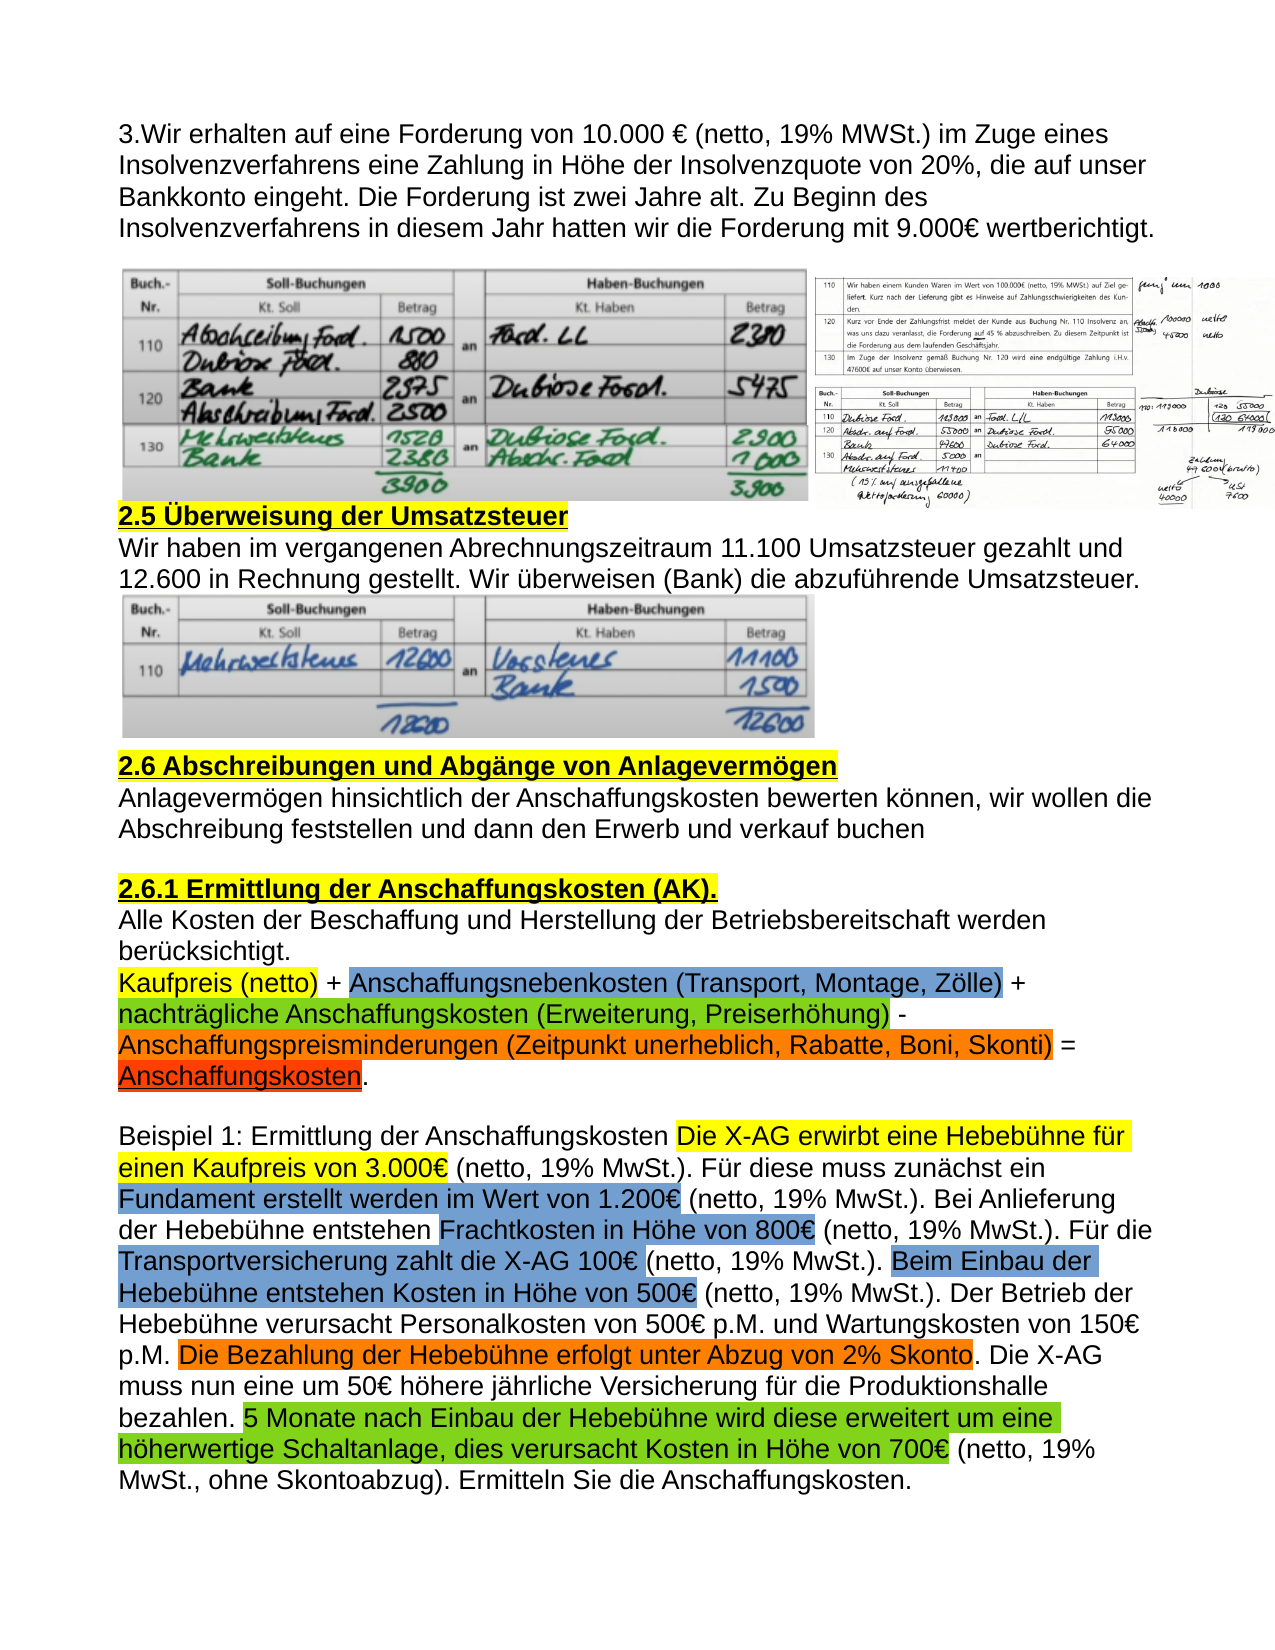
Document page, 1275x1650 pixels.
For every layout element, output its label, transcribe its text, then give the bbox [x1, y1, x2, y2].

text 2.6 Abschreibungen und Abgänge von Anlagevermögen [118, 750, 1157, 782]
text Wir haben im vergangenen Abrechnungszeitraum 11.100 Umsatzsteuer gezahlt und 12.600 in Rechnung gestellt. Wir überweisen (Bank) die abzuführende Umsatzsteuer. [118, 532, 1157, 594]
picture [815, 277, 1275, 509]
picture [122, 268, 809, 501]
text Alle Kosten der Beschaffung und Herstellung der Betriebsbereitschaft werden berücksichtigt. [118, 904, 1157, 967]
picture [122, 594, 815, 738]
text 2.6.1 Ermittlung der Anschaffungskosten (AK). [118, 873, 1157, 904]
text Anlagevermögen hinsichtlich der Anschaffungskosten bewerten können, wir wollen die Abschreibung feststellen und dann den Erwerb und verkauf buchen [118, 782, 1157, 844]
text 2.5 Überweisung der Umsatzsteuer [118, 481, 1157, 532]
text Kaufpreis (netto) + Anschaffungsnebenkosten (Transport, Montage, Zölle) + nachträgliche Anschaffungskosten (Erweiterung, Preiserhöhung) - Anschaffungspreisminderungen (Zeitpunkt unerheblich, Rabatte, Boni, Skonti) = Anschaffungskosten. [118, 967, 1157, 1092]
text Beispiel 1: Ermittlung der Anschaffungskosten Die X-AG erwirbt eine Hebebühne für einen Kaufpreis von 3.000€ (netto, 19% MwSt.). Für diese muss zunächst ein Fundament erstellt werden im Wert von 1.200€ (netto, 19% MwSt.). Bei Anlieferung der Hebebühne entstehen Frachtkosten in Höhe von 800€ (netto, 19% MwSt.). Für die Transportversicherung zahlt die X-AG 100€ (netto, 19% MwSt.). Beim Einbau der Hebebühne entstehen Kosten in Höhe von 500€ (netto, 19% MwSt.). Der Betrieb der Hebebühne verursacht Personalkosten von 500€ p.M. und Wartungskosten von 150€ p.M. Die Bezahlung der Hebebühne erfolgt unter Abzug von 2% Skonto. Die X-AG muss nun eine um 50€ höhere jährliche Versicherung für die Produktionshalle bezahlen. 5 Monate nach Einbau der Hebebühne wird diese erweitert um eine höherwertige Schaltanlage, dies verursacht Kosten in Höhe von 700€ (netto, 19% MwSt., ohne Skontoabzug). Ermitteln Sie die Anschaffungskosten. [118, 1120, 1157, 1495]
text 3.Wir erhalten auf eine Forderung von 10.000 € (netto, 19% MWSt.) im Zuge eines Insolvenzverfahrens eine Zahlung in Höhe der Insolvenzquote von 20%, die auf unser Bankkonto eingeht. Die Forderung ist zwei Jahre alt. Zu Beginn des Insolvenzverfahrens in diesem Jahr hatten wir die Forderung mit 9.000€ wertberichtigt. [118, 118, 1157, 366]
